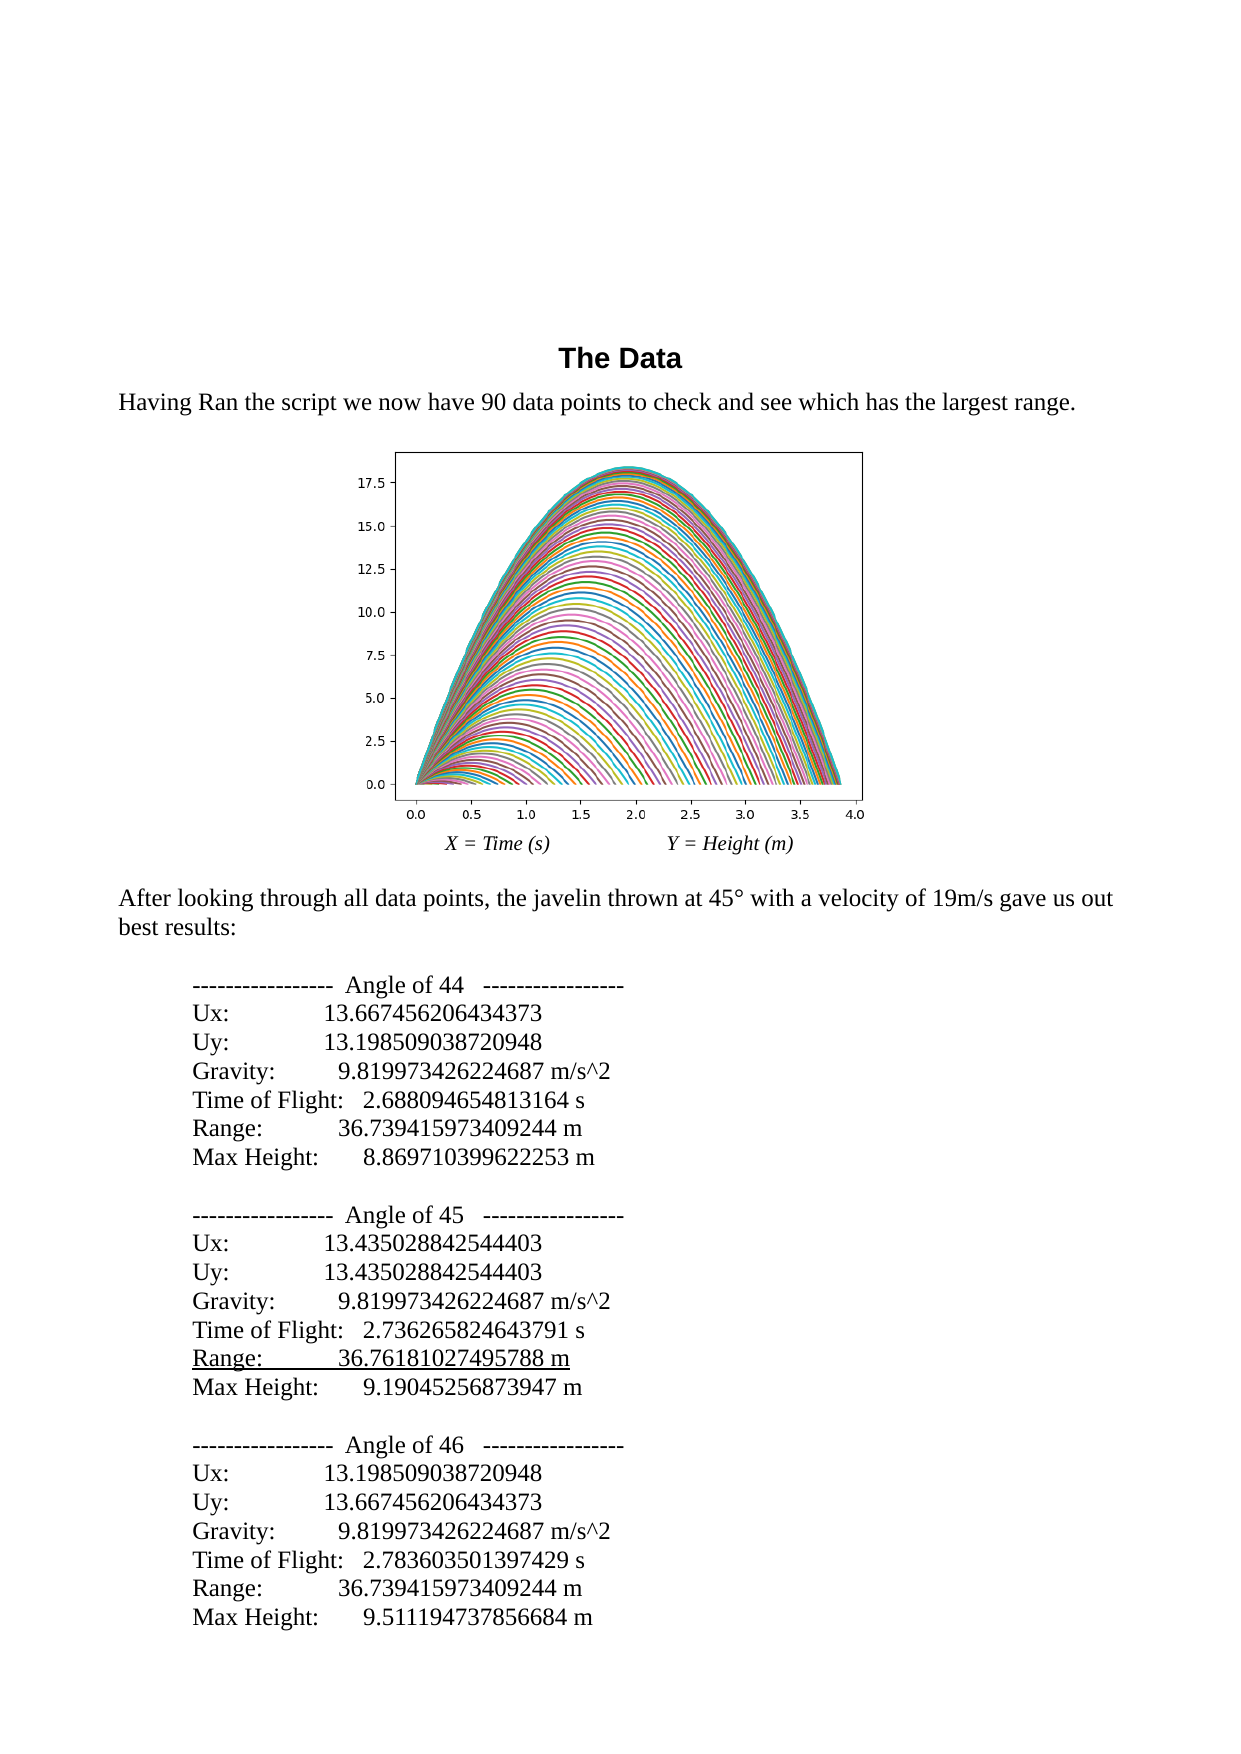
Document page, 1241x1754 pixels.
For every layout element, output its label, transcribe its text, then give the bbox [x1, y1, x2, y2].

text Max Height: 8.869710399622253 m [118, 1142, 1122, 1171]
text ----------------- Angle of 46 ----------------- [118, 1430, 1122, 1458]
text Max Height: 9.19045256873947 m [118, 1372, 1122, 1401]
text Gravity: 9.819973426224687 m/s^2 [118, 1056, 1122, 1085]
picture [319, 438, 922, 831]
text Ux: 13.435028842544403 [118, 1228, 1122, 1257]
text Ux: 13.198509038720948 [118, 1458, 1122, 1487]
text Gravity: 9.819973426224687 m/s^2 [118, 1516, 1122, 1545]
text Range: 36.739415973409244 m [118, 1573, 1122, 1602]
subtitle The Data [118, 341, 1122, 374]
text Time of Flight: 2.783603501397429 s [118, 1545, 1122, 1573]
text After looking through all data points, the javelin thrown at 45° with a velocity of 19m/s gave us out best results: [118, 883, 1122, 941]
text X = Time (s) Y = Height (m) [319, 831, 921, 855]
text Gravity: 9.819973426224687 m/s^2 [118, 1286, 1122, 1315]
text Uy: 13.667456206434373 [118, 1487, 1122, 1516]
text ----------------- Angle of 45 ----------------- [118, 1200, 1122, 1228]
text Time of Flight: 2.736265824643791 s [118, 1315, 1122, 1343]
text Time of Flight: 2.688094654813164 s [118, 1085, 1122, 1113]
text Range: 36.76181027495788 m [118, 1343, 1122, 1372]
text Having Ran the script we now have 90 data points to check and see which has the largest range. [118, 387, 1122, 416]
text Uy: 13.198509038720948 [118, 1027, 1122, 1056]
text ----------------- Angle of 44 ----------------- [118, 970, 1122, 998]
text Max Height: 9.511194737856684 m [118, 1602, 1122, 1631]
text Range: 36.739415973409244 m [118, 1113, 1122, 1142]
text Ux: 13.667456206434373 [118, 998, 1122, 1027]
text Uy: 13.435028842544403 [118, 1257, 1122, 1286]
